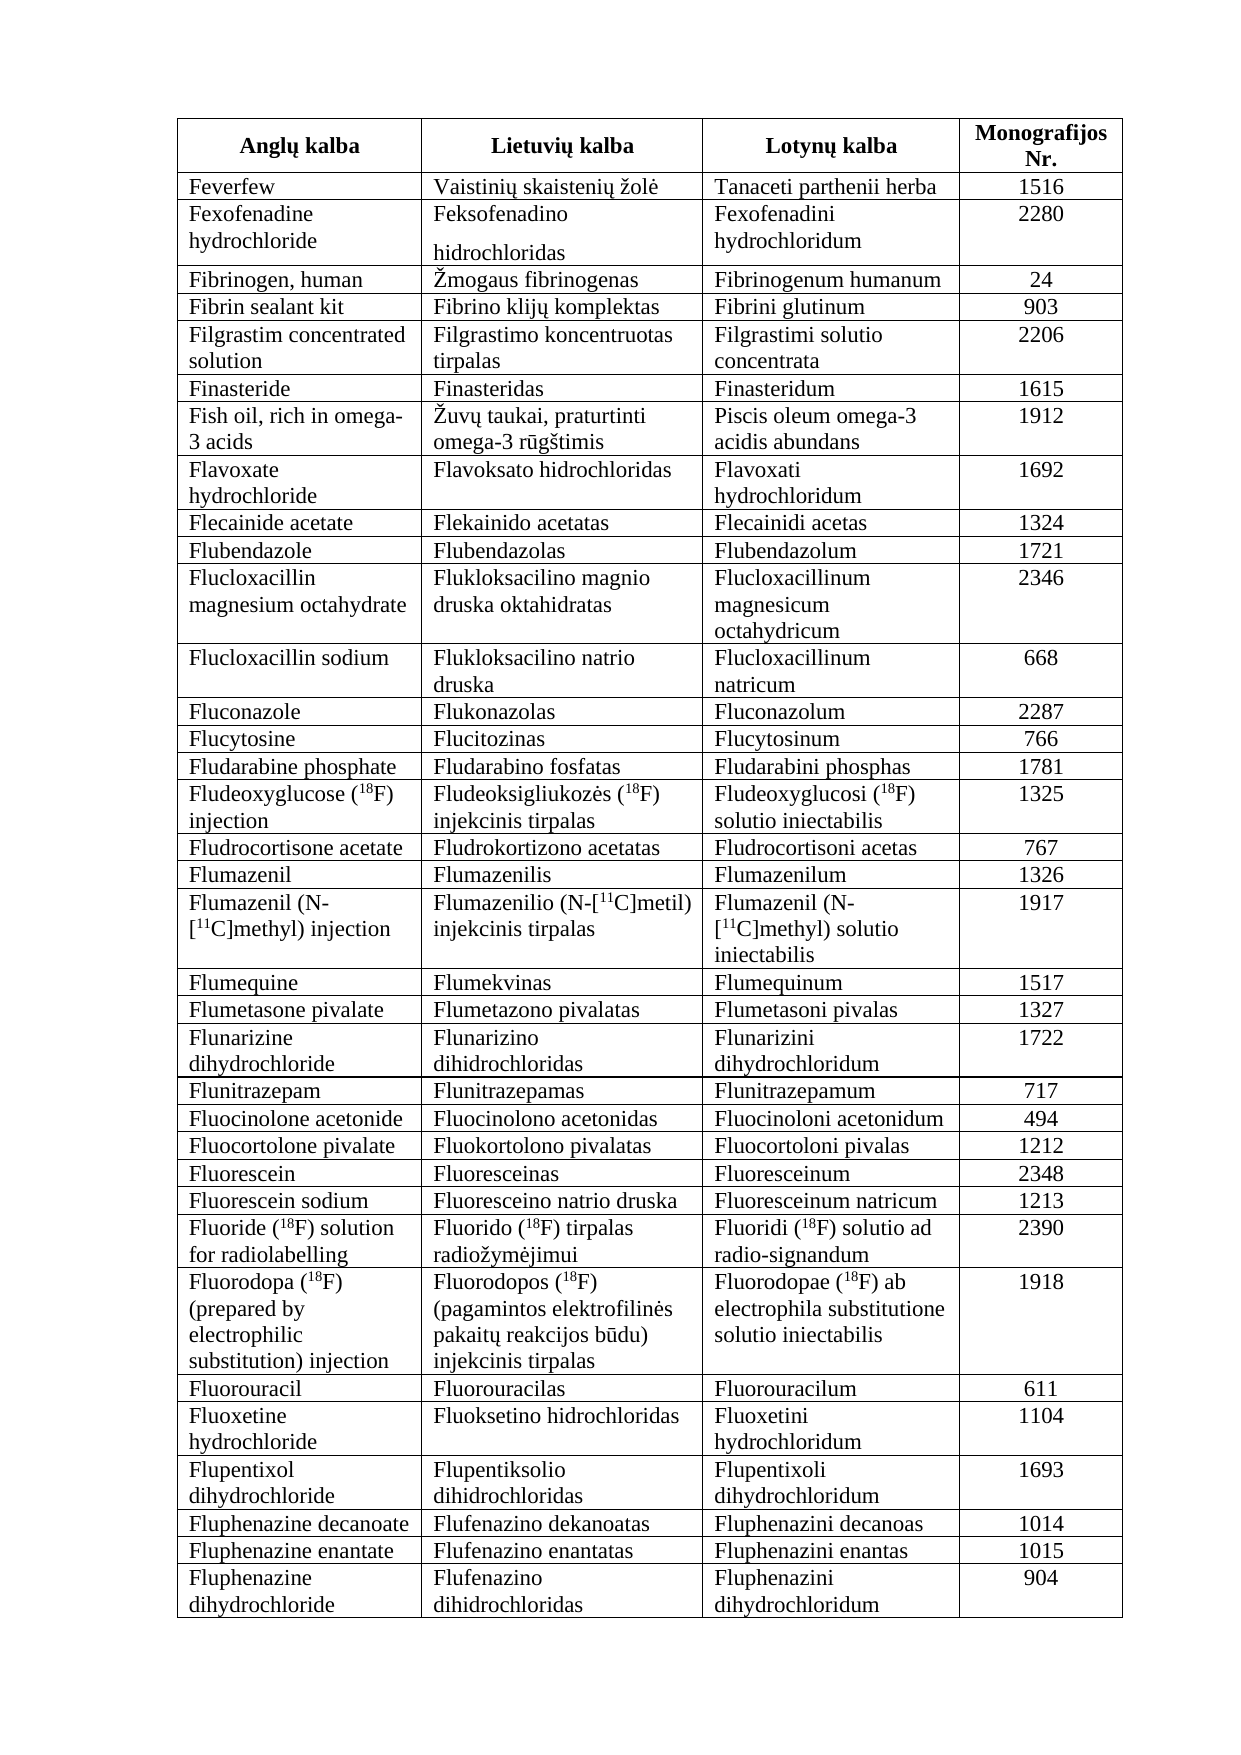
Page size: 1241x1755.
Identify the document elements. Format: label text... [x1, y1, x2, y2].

table_cell Fluorodopos (18F) (pagamintos elektrofilinės pakaitų reakcijos būdu) injekcinis tirpalas [422, 1268, 702, 1374]
table_cell Fluorouracilum [703, 1375, 959, 1401]
table_cell Fish oil, rich in omega-3 acids [178, 402, 421, 455]
table_cell 1326 [960, 861, 1122, 888]
table_cell 1015 [960, 1537, 1122, 1563]
table_cell Finasteride [178, 375, 421, 401]
table_cell Flupentixoli dihydrochloridum [703, 1456, 959, 1508]
table_cell Fluoxetini hydrochloridum [703, 1402, 959, 1455]
table_header Monografijos Nr. [960, 119, 1122, 172]
table_cell 1104 [960, 1402, 1122, 1455]
table_header Anglų kalba [178, 119, 421, 172]
table_cell Flukonazolas [422, 698, 702, 724]
table_cell Flumazenilis [422, 861, 702, 888]
table_cell Flumekvinas [422, 969, 702, 995]
table_cell Vaistinių skaistenių žolė [422, 173, 702, 199]
table_cell 904 [960, 1564, 1122, 1617]
table_cell Fluocortoloni pivalas [703, 1132, 959, 1159]
table_cell Fludeoxyglucosi (18F) solutio iniectabilis [703, 780, 959, 833]
table_cell Tanaceti parthenii herba [703, 173, 959, 199]
table_cell Flucloxacillinum magnesicum octahydricum [703, 564, 959, 643]
table_cell Flunarizino dihidrochloridas [422, 1024, 702, 1076]
table_cell Flufenazino dihidrochloridas [422, 1564, 702, 1617]
table_header Lotynų kalba [703, 119, 959, 172]
table_cell Piscis oleum omega-3 acidis abundans [703, 402, 959, 455]
table_cell 1912 [960, 402, 1122, 455]
table_cell Flumequine [178, 969, 421, 995]
table_cell Fluoride (18F) solution for radiolabelling [178, 1215, 421, 1267]
table_cell Fluorescein sodium [178, 1187, 421, 1213]
table_cell Flufenazino enantatas [422, 1537, 702, 1563]
table_cell Flucloxacillinum natricum [703, 644, 959, 697]
table_cell 2346 [960, 564, 1122, 643]
table_cell 1692 [960, 456, 1122, 508]
table_cell Flumazenil (N-[11C]methyl) solutio iniectabilis [703, 889, 959, 968]
table_cell 1516 [960, 173, 1122, 199]
table_cell Fludrocortisoni acetas [703, 834, 959, 860]
table_cell Flukloksacilino natrio druska [422, 644, 702, 697]
table_cell Fludeoksigliukozės (18F) injekcinis tirpalas [422, 780, 702, 833]
table_cell Flumetasoni pivalas [703, 996, 959, 1023]
table_cell Fluphenazine enantate [178, 1537, 421, 1563]
table_cell Fluorodopae (18F) ab electrophila substitutione solutio iniectabilis [703, 1268, 959, 1374]
table_cell Flumazenil (N-[11C]methyl) injection [178, 889, 421, 968]
table_header Lietuvių kalba [422, 119, 702, 172]
table_cell Fluokortolono pivalatas [422, 1132, 702, 1159]
table_cell Flumazenilum [703, 861, 959, 888]
table_cell Feksofenadino hidrochloridas [422, 200, 702, 265]
table_cell Flubendazole [178, 537, 421, 563]
table_cell Flucytosinum [703, 726, 959, 752]
table_cell Fludrokortizono acetatas [422, 834, 702, 860]
table_cell 766 [960, 726, 1122, 752]
table_cell 1693 [960, 1456, 1122, 1508]
table_cell 903 [960, 294, 1122, 320]
table_cell Flufenazino dekanoatas [422, 1510, 702, 1536]
table_cell Fluocinoloni acetonidum [703, 1105, 959, 1131]
table_cell Flavoxati hydrochloridum [703, 456, 959, 508]
table_cell Flumetazono pivalatas [422, 996, 702, 1023]
table_cell Fluorido (18F) tirpalas radiožymėjimui [422, 1215, 702, 1267]
table_cell Flumequinum [703, 969, 959, 995]
table_cell Fluoxetine hydrochloride [178, 1402, 421, 1455]
table_cell Fluphenazine dihydrochloride [178, 1564, 421, 1617]
table_cell Flunarizine dihydrochloride [178, 1024, 421, 1076]
table_cell 1917 [960, 889, 1122, 968]
table_cell 1324 [960, 510, 1122, 536]
table_cell Fluoksetino hidrochloridas [422, 1402, 702, 1455]
table_cell Fluphenazine decanoate [178, 1510, 421, 1536]
table_cell Flumetasone pivalate [178, 996, 421, 1023]
table_cell Fluorodopa (18F) (prepared by electrophilic substitution) injection [178, 1268, 421, 1374]
table_cell Fluoresceinum [703, 1160, 959, 1186]
table_cell Finasteridum [703, 375, 959, 401]
table_cell Fluoresceinum natricum [703, 1187, 959, 1213]
table_cell Fluocinolone acetonide [178, 1105, 421, 1131]
table_cell Fluocortolone pivalate [178, 1132, 421, 1159]
table_cell Fluorescein [178, 1160, 421, 1186]
table_cell Flubendazolas [422, 537, 702, 563]
table_cell Fluconazolum [703, 698, 959, 724]
table_cell Flunitrazepamas [422, 1078, 702, 1104]
table_cell Flucytosine [178, 726, 421, 752]
table_cell Flupentixol dihydrochloride [178, 1456, 421, 1508]
table_cell 767 [960, 834, 1122, 860]
table_cell Fluphenazini enantas [703, 1537, 959, 1563]
table_cell Flavoxate hydrochloride [178, 456, 421, 508]
table_cell Flupentiksolio dihidrochloridas [422, 1456, 702, 1508]
table_cell Fludarabino fosfatas [422, 753, 702, 779]
table_cell 2280 [960, 200, 1122, 265]
table_cell 1722 [960, 1024, 1122, 1076]
table_cell 2287 [960, 698, 1122, 724]
table_cell Fibrini glutinum [703, 294, 959, 320]
table_cell 1781 [960, 753, 1122, 779]
table_cell Filgrastim concentrated solution [178, 321, 421, 373]
table_cell Fluphenazini decanoas [703, 1510, 959, 1536]
table_cell Flunitrazepam [178, 1078, 421, 1104]
table_cell Fexofenadine hydrochloride [178, 200, 421, 265]
table_cell Flekainido acetatas [422, 510, 702, 536]
table_cell Flucitozinas [422, 726, 702, 752]
table_cell Flukloksacilino magnio druska oktahidratas [422, 564, 702, 643]
table_cell Flunitrazepamum [703, 1078, 959, 1104]
table_cell Fluocinolono acetonidas [422, 1105, 702, 1131]
table_cell 1918 [960, 1268, 1122, 1374]
table_cell 2348 [960, 1160, 1122, 1186]
table_cell Feverfew [178, 173, 421, 199]
table_cell 1615 [960, 375, 1122, 401]
table_cell 2390 [960, 1215, 1122, 1267]
table_cell Filgrastimi solutio concentrata [703, 321, 959, 373]
table_cell Flubendazolum [703, 537, 959, 563]
table_cell Žuvų taukai, praturtinti omega-3 rūgštimis [422, 402, 702, 455]
table_cell 668 [960, 644, 1122, 697]
table_cell 1014 [960, 1510, 1122, 1536]
table_cell Fibrinogenum humanum [703, 266, 959, 292]
table_cell 1212 [960, 1132, 1122, 1159]
table_cell Flucloxacillin sodium [178, 644, 421, 697]
table_cell Fibrin sealant kit [178, 294, 421, 320]
table_cell 494 [960, 1105, 1122, 1131]
table_cell Žmogaus fibrinogenas [422, 266, 702, 292]
table_cell Fibrino klijų komplektas [422, 294, 702, 320]
table_cell 1325 [960, 780, 1122, 833]
table_cell 717 [960, 1078, 1122, 1104]
table_cell Fluconazole [178, 698, 421, 724]
table_cell Flecainide acetate [178, 510, 421, 536]
table_cell Fludarabini phosphas [703, 753, 959, 779]
table_cell 611 [960, 1375, 1122, 1401]
table_cell Fludarabine phosphate [178, 753, 421, 779]
table_cell Fluoresceino natrio druska [422, 1187, 702, 1213]
table_cell Filgrastimo koncentruotas tirpalas [422, 321, 702, 373]
table_cell 24 [960, 266, 1122, 292]
table_cell Fludrocortisone acetate [178, 834, 421, 860]
table_cell Flavoksato hidrochloridas [422, 456, 702, 508]
table_cell Fluoresceinas [422, 1160, 702, 1186]
table_cell Fluoridi (18F) solutio ad radio-signandum [703, 1215, 959, 1267]
table_cell Fexofenadini hydrochloridum [703, 200, 959, 265]
table_cell Flucloxacillin magnesium octahydrate [178, 564, 421, 643]
table_cell 1721 [960, 537, 1122, 563]
table_cell Flumazenilio (N-[11C]metil) injekcinis tirpalas [422, 889, 702, 968]
table_cell 1213 [960, 1187, 1122, 1213]
table_cell Fluphenazini dihydrochloridum [703, 1564, 959, 1617]
table_cell Flunarizini dihydrochloridum [703, 1024, 959, 1076]
table_cell 2206 [960, 321, 1122, 373]
table_cell Fluorouracilas [422, 1375, 702, 1401]
table_cell Fibrinogen, human [178, 266, 421, 292]
table_cell Flumazenil [178, 861, 421, 888]
table_cell 1327 [960, 996, 1122, 1023]
table_cell Fludeoxyglucose (18F) injection [178, 780, 421, 833]
table_cell 1517 [960, 969, 1122, 995]
table_cell Flecainidi acetas [703, 510, 959, 536]
table_cell Fluorouracil [178, 1375, 421, 1401]
table_cell Finasteridas [422, 375, 702, 401]
